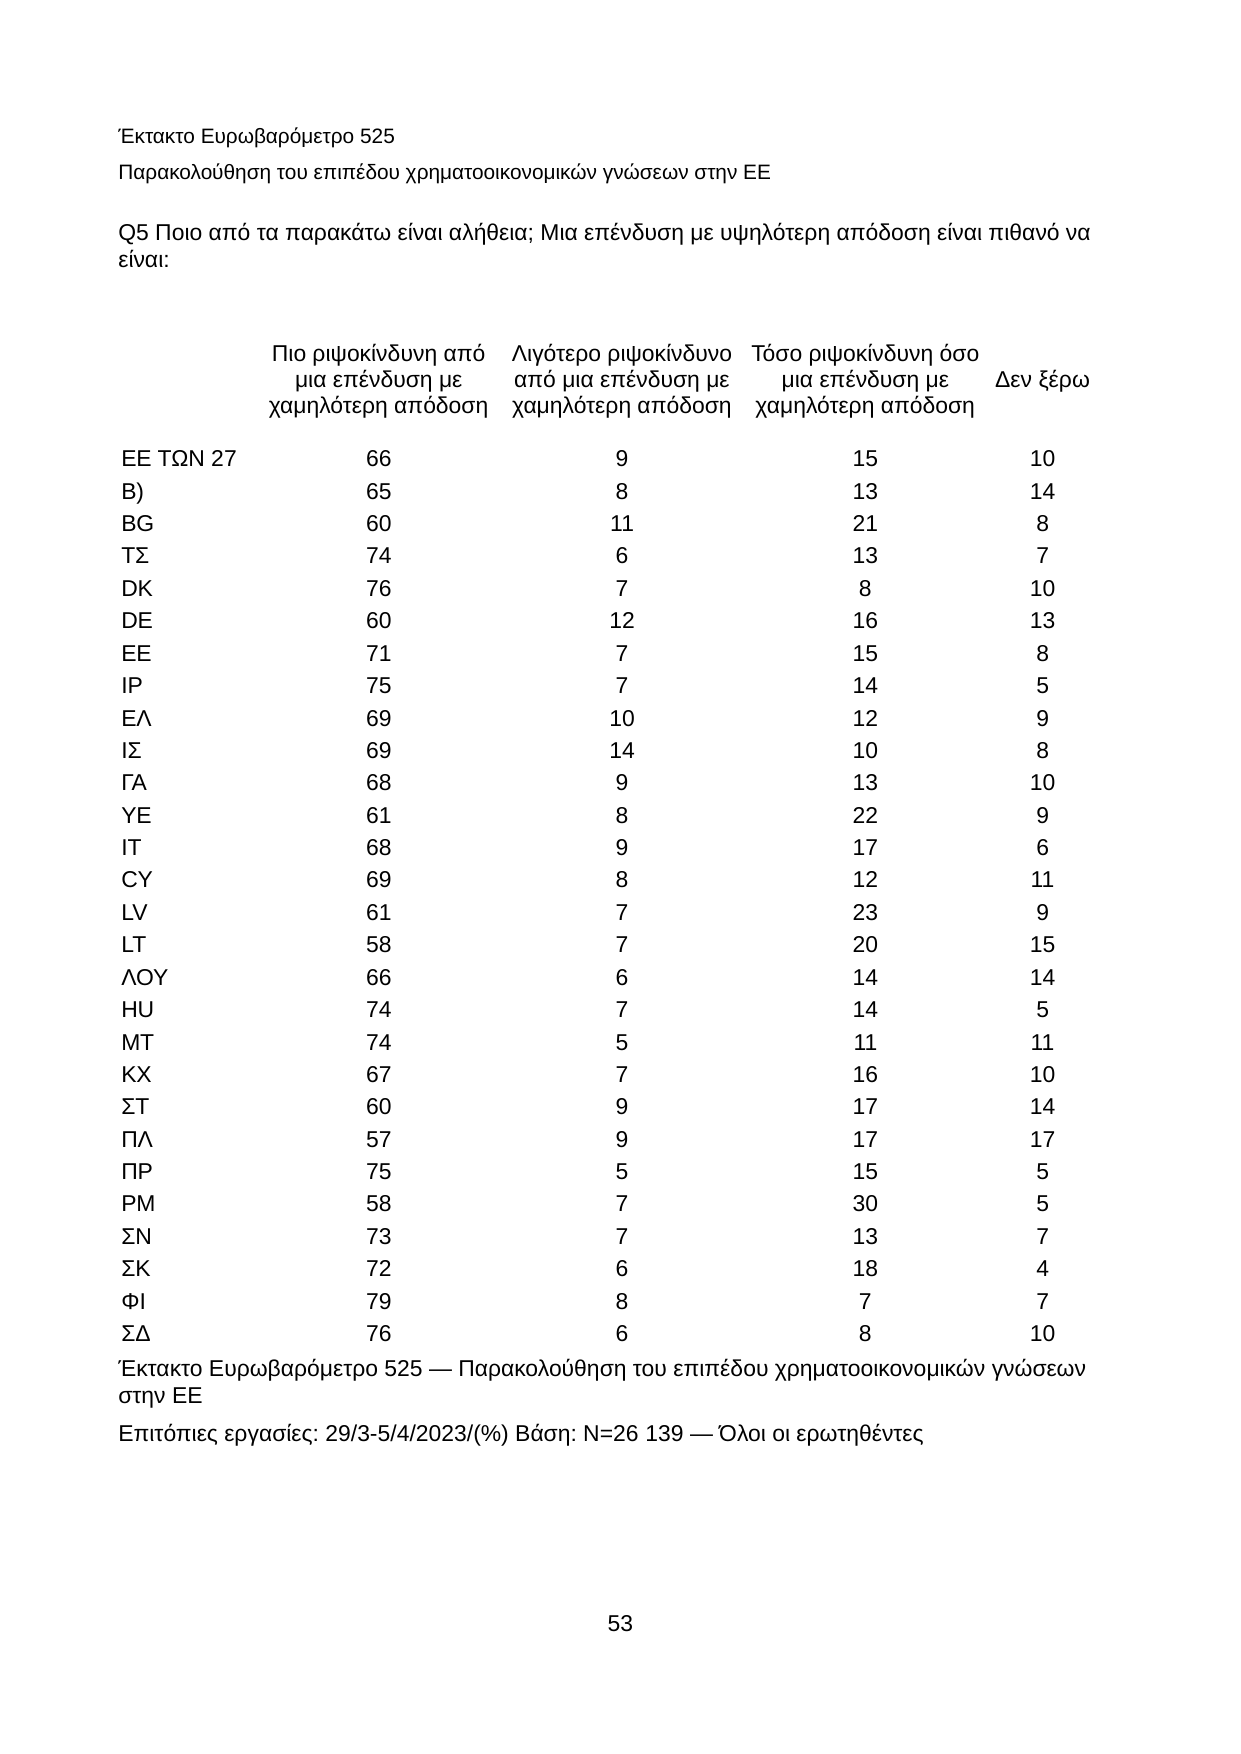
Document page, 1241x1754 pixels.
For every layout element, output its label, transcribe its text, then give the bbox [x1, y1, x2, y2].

table_cell 8 [744, 1317, 987, 1349]
table_cell 10 [744, 734, 987, 766]
table_cell 69 [257, 734, 500, 766]
table_cell 9 [500, 1090, 743, 1123]
table_cell 30 [744, 1188, 987, 1220]
table_cell LV [118, 896, 257, 928]
table_cell 21 [744, 507, 987, 539]
table_cell 12 [744, 701, 987, 734]
table_cell IT [118, 831, 257, 863]
table_cell ΚΧ [118, 1058, 257, 1090]
table_cell 68 [257, 766, 500, 799]
table_cell 57 [257, 1123, 500, 1155]
table_cell 7 [500, 993, 743, 1025]
table_cell ΡΜ [118, 1188, 257, 1220]
table_cell 7 [500, 572, 743, 604]
table_cell 16 [744, 1058, 987, 1090]
table_cell 13 [744, 1220, 987, 1252]
table_cell 17 [744, 1123, 987, 1155]
table_cell ΣΤ [118, 1090, 257, 1123]
table_cell 6 [500, 1252, 743, 1284]
table_header Λιγότερο ριψοκίνδυνο από μια επένδυση με χαμηλότερη απόδοση [500, 316, 743, 442]
table_cell ΥΕ [118, 799, 257, 831]
table_cell ΠΛ [118, 1123, 257, 1155]
table_cell 9 [500, 831, 743, 863]
table_cell 7 [500, 896, 743, 928]
table_cell 7 [500, 669, 743, 701]
table_cell 6 [500, 961, 743, 993]
table_cell 10 [987, 1058, 1098, 1090]
table_cell ΣΚ [118, 1252, 257, 1284]
table_cell ΕΕ ΤΩΝ 27 [118, 442, 257, 475]
table_cell 17 [744, 1090, 987, 1123]
table_cell 76 [257, 1317, 500, 1349]
table_cell 61 [257, 799, 500, 831]
table_cell 58 [257, 1188, 500, 1220]
table_cell 6 [500, 540, 743, 572]
table_header Δεν ξέρω [987, 316, 1098, 442]
table_cell 14 [987, 475, 1098, 507]
table_cell 75 [257, 1155, 500, 1187]
table_cell ΤΣ [118, 540, 257, 572]
table_cell 15 [744, 637, 987, 669]
table_cell 12 [744, 864, 987, 896]
table_cell 14 [987, 961, 1098, 993]
table_cell 23 [744, 896, 987, 928]
table_cell 14 [500, 734, 743, 766]
table_cell 8 [500, 475, 743, 507]
table_cell CY [118, 864, 257, 896]
table_cell 10 [987, 766, 1098, 799]
table_cell 7 [500, 928, 743, 961]
table_cell 12 [500, 604, 743, 637]
table_cell 9 [500, 442, 743, 475]
table_cell 69 [257, 701, 500, 734]
table_cell 11 [987, 864, 1098, 896]
table_cell ΕΕ [118, 637, 257, 669]
table_cell 5 [987, 1155, 1098, 1187]
table_cell 17 [744, 831, 987, 863]
table_cell 22 [744, 799, 987, 831]
table_cell BG [118, 507, 257, 539]
table_cell Β) [118, 475, 257, 507]
text Έκτακτο Ευρωβαρόμετρο 525 — Παρακολούθηση του επιπέδου χρηματοοικονομικών γνώσεων στην ΕΕ [118, 1355, 1122, 1408]
table_cell DE [118, 604, 257, 637]
table_header Πιο ριψοκίνδυνη από μια επένδυση με χαμηλότερη απόδοση [257, 316, 500, 442]
table_cell 7 [500, 637, 743, 669]
table_cell 66 [257, 442, 500, 475]
table_cell 6 [500, 1317, 743, 1349]
table_header [118, 316, 257, 442]
table_cell 13 [744, 766, 987, 799]
table_cell 5 [500, 1155, 743, 1187]
table_cell 16 [744, 604, 987, 637]
table_cell 9 [987, 799, 1098, 831]
table_cell 10 [500, 701, 743, 734]
table_cell ΙΡ [118, 669, 257, 701]
table_cell 9 [500, 766, 743, 799]
table_cell 76 [257, 572, 500, 604]
table_cell 7 [500, 1220, 743, 1252]
table_cell 15 [744, 442, 987, 475]
table_cell 15 [744, 1155, 987, 1187]
table_cell 7 [987, 1220, 1098, 1252]
table_cell 10 [987, 1317, 1098, 1349]
table_cell 4 [987, 1252, 1098, 1284]
table_cell 73 [257, 1220, 500, 1252]
table_cell 10 [987, 442, 1098, 475]
table_cell 71 [257, 637, 500, 669]
table_cell ΜΤ [118, 1025, 257, 1058]
table_cell ΙΣ [118, 734, 257, 766]
table_cell 10 [987, 572, 1098, 604]
table_cell ΕΛ [118, 701, 257, 734]
table_cell 74 [257, 1025, 500, 1058]
table_cell ΛΟΥ [118, 961, 257, 993]
table_cell HU [118, 993, 257, 1025]
table_cell 18 [744, 1252, 987, 1284]
table_cell 61 [257, 896, 500, 928]
table_cell 9 [987, 701, 1098, 734]
table_cell 13 [987, 604, 1098, 637]
table_cell ΠΡ [118, 1155, 257, 1187]
table_cell 8 [987, 637, 1098, 669]
text Επιτόπιες εργασίες: 29/3-5/4/2023/(%) Βάση: N=26 139 — Όλοι οι ερωτηθέντες [118, 1420, 1122, 1446]
table_cell ΣΝ [118, 1220, 257, 1252]
table_cell 14 [744, 669, 987, 701]
table_cell DK [118, 572, 257, 604]
table_cell 60 [257, 604, 500, 637]
table_cell 7 [500, 1058, 743, 1090]
table_cell 60 [257, 1090, 500, 1123]
table_cell 17 [987, 1123, 1098, 1155]
table_cell 74 [257, 540, 500, 572]
table_cell 15 [987, 928, 1098, 961]
table_cell 13 [744, 475, 987, 507]
table_cell 20 [744, 928, 987, 961]
table_cell 5 [500, 1025, 743, 1058]
table_cell 74 [257, 993, 500, 1025]
table_cell 7 [744, 1285, 987, 1317]
table_cell 8 [500, 1285, 743, 1317]
table_cell 58 [257, 928, 500, 961]
table_cell 5 [987, 669, 1098, 701]
table_cell 67 [257, 1058, 500, 1090]
table_cell 5 [987, 1188, 1098, 1220]
table_cell 8 [987, 507, 1098, 539]
table_cell 11 [500, 507, 743, 539]
table_cell 5 [987, 993, 1098, 1025]
table_cell ΣΔ [118, 1317, 257, 1349]
table_cell LT [118, 928, 257, 961]
table_cell ΦΙ [118, 1285, 257, 1317]
table_cell 7 [987, 1285, 1098, 1317]
table_cell 7 [987, 540, 1098, 572]
table_cell 6 [987, 831, 1098, 863]
table_cell ΓΑ [118, 766, 257, 799]
table_cell 68 [257, 831, 500, 863]
table_cell 9 [500, 1123, 743, 1155]
table_cell 14 [987, 1090, 1098, 1123]
table_cell 8 [744, 572, 987, 604]
table_cell 66 [257, 961, 500, 993]
table_cell 14 [744, 993, 987, 1025]
table_cell 14 [744, 961, 987, 993]
table_cell 8 [500, 799, 743, 831]
table_cell 60 [257, 507, 500, 539]
table_header Τόσο ριψοκίνδυνη όσο μια επένδυση με χαμηλότερη απόδοση [744, 316, 987, 442]
table_cell 11 [987, 1025, 1098, 1058]
table_cell 65 [257, 475, 500, 507]
table_cell 11 [744, 1025, 987, 1058]
table_cell 8 [987, 734, 1098, 766]
table_cell 79 [257, 1285, 500, 1317]
text Q5 Ποιο από τα παρακάτω είναι αλήθεια; Μια επένδυση με υψηλότερη απόδοση είναι πιθανό να είναι: [118, 219, 1122, 272]
table_cell 9 [987, 896, 1098, 928]
table_cell 69 [257, 864, 500, 896]
table_cell 75 [257, 669, 500, 701]
table_cell 7 [500, 1188, 743, 1220]
table_cell 72 [257, 1252, 500, 1284]
table_cell 8 [500, 864, 743, 896]
table_cell 13 [744, 540, 987, 572]
